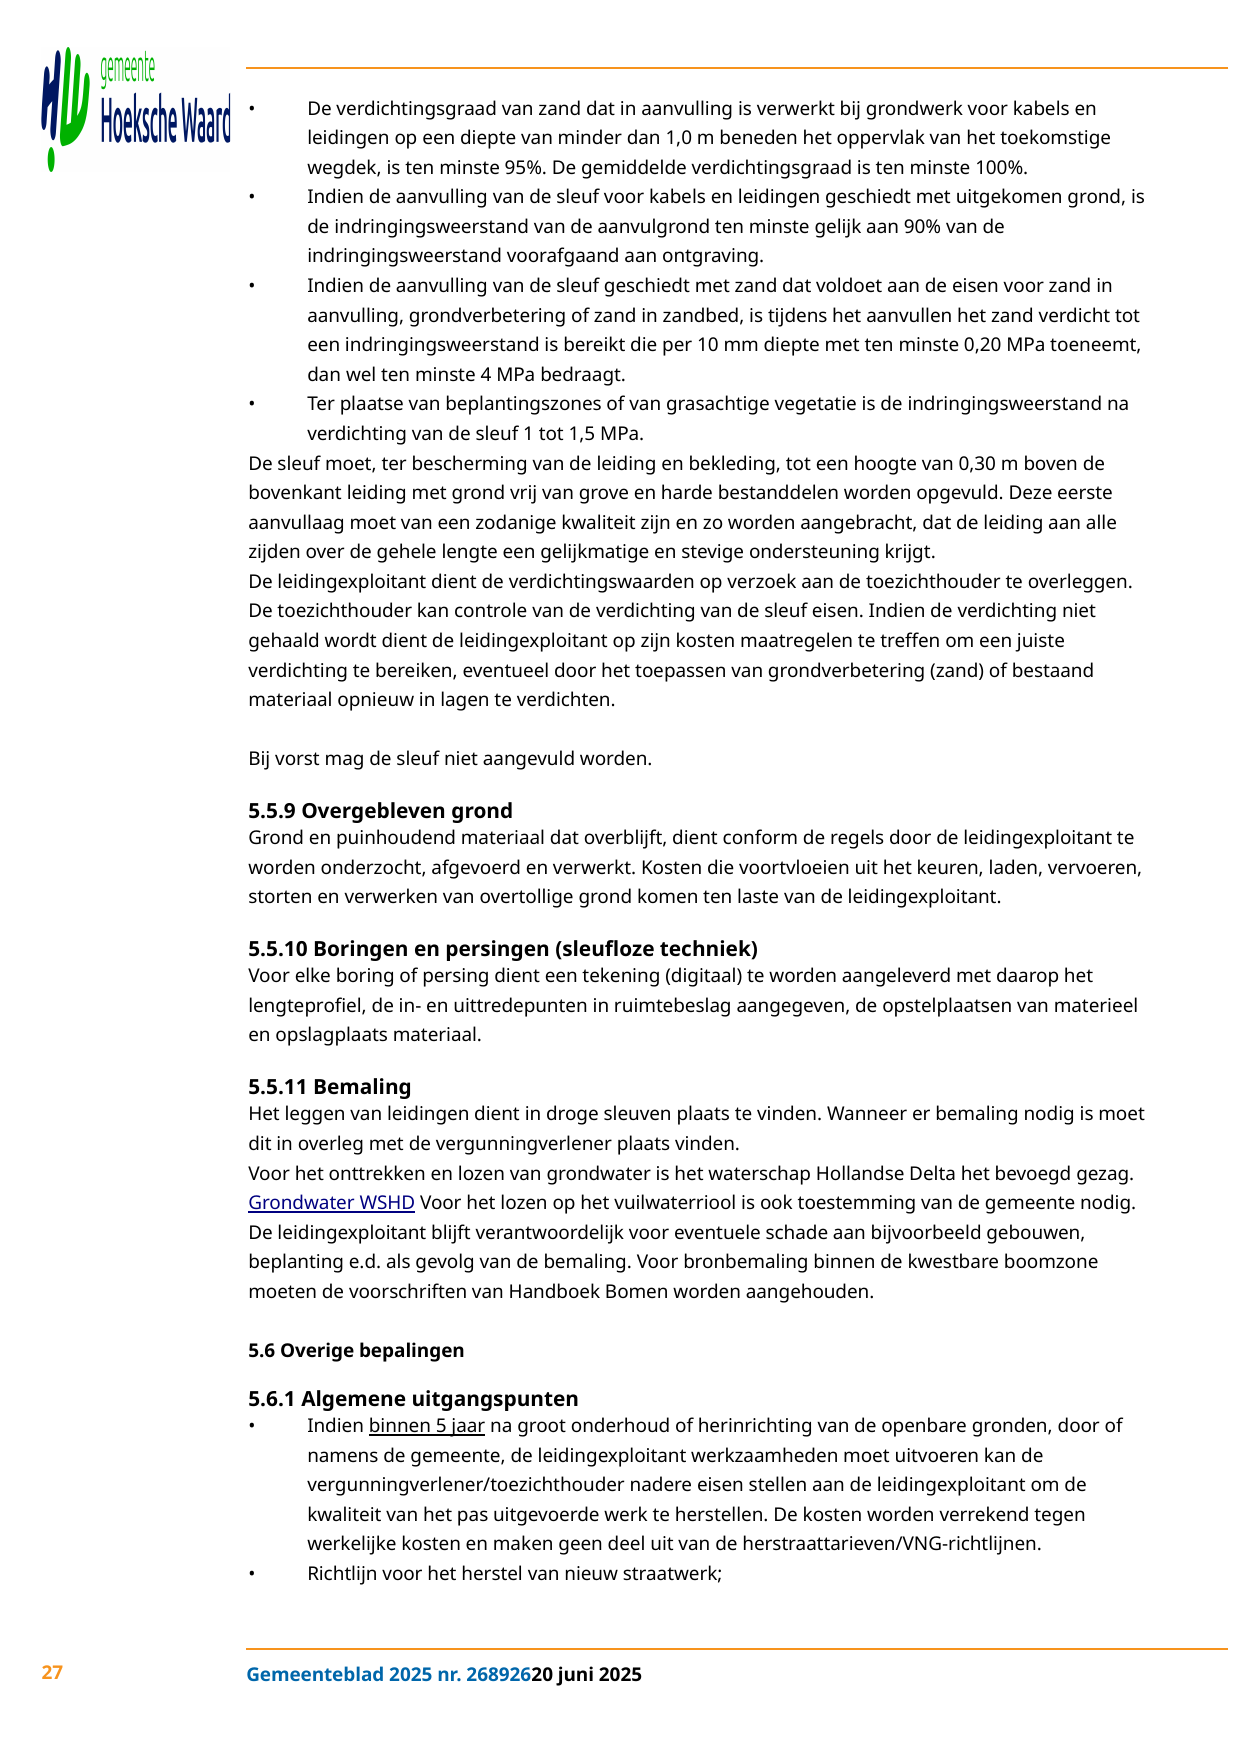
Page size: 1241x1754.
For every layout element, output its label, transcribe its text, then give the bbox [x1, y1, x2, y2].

text 5.6.1 Algemene uitgangspunten [248, 1384, 1152, 1412]
picture [41, 47, 231, 172]
text 5.5.11 Bemaling [248, 1072, 1152, 1101]
list De verdichtingsgraad van zand dat in aanvulling is verwerkt bij grondwerk voor kabels en leidingen op een diepte van minder dan 1,0 m beneden het oppervlak van het toekomstige wegdek, is ten minste 95%. De gemiddelde verdichtingsgraad is ten minste 100%. [248, 95, 1152, 180]
text De leidingexploitant dient de verdichtingswaarden op verzoek aan de toezichthouder te overleggen. De toezichthouder kan controle van de verdichting van de sleuf eisen. Indien de verdichting niet gehaald wordt dient de leidingexploitant op zijn kosten maatregelen te treffen om een juiste verdichting te bereiken, eventueel door het toepassen van grondverbetering (zand) of bestaand materiaal opnieuw in lagen te verdichten. [248, 568, 1152, 712]
text Het leggen van leidingen dient in droge sleuven plaats te vinden. Wanneer er bemaling nodig is moet dit in overleg met de vergunningverlener plaats vinden. [248, 1101, 1152, 1156]
text Voor elke boring of persing dient een tekening (digitaal) te worden aangeleverd met daarop het lengteprofiel, de in- en uittredepunten in ruimtebeslag aangegeven, de opstelplaatsen van materieel en opslagplaats materiaal. [248, 962, 1152, 1047]
list Indien de aanvulling van de sleuf voor kabels en leidingen geschiedt met uitgekomen grond, is de indringingsweerstand van de aanvulgrond ten minste gelijk aan 90% van de indringingsweerstand voorafgaand aan ontgraving. [248, 183, 1152, 268]
text Voor het onttrekken en lozen van grondwater is het waterschap Hollandse Delta het bevoegd gezag. Grondwater WSHD Voor het lozen op het vuilwaterriool is ook toestemming van de gemeente nodig. [248, 1160, 1152, 1215]
text 5.6 Overige bepalingen [248, 1337, 1152, 1363]
text Bij vorst mag de sleuf niet aangevuld worden. [248, 746, 1152, 771]
text 5.5.10 Boringen en persingen (sleufloze techniek) [248, 934, 1152, 962]
text De leidingexploitant blijft verantwoordelijk voor eventuele schade aan bijvoorbeeld gebouwen, beplanting e.d. als gevolg van de bemaling. Voor bronbemaling binnen de kwestbare boomzone moeten de voorschriften van Handboek Bomen worden aangehouden. [248, 1219, 1152, 1304]
text 5.5.9 Overgebleven grond [248, 796, 1152, 824]
list Indien binnen 5 jaar na groot onderhoud of herinrichting van de openbare gronden, door of namens de gemeente, de leidingexploitant werkzaamheden moet uitvoeren kan de vergunningverlener/toezichthouder nadere eisen stellen aan de leidingexploitant om de kwaliteit van het pas uitgevoerde werk te herstellen. De kosten worden verrekend tegen werkelijke kosten en maken geen deel uit van de herstraattarieven/VNG-richtlijnen. [248, 1412, 1152, 1556]
list Ter plaatse van beplantingszones of van grasachtige vegetatie is de indringingsweerstand na verdichting van de sleuf 1 tot 1,5 MPa. [248, 391, 1152, 446]
list Indien de aanvulling van de sleuf geschiedt met zand dat voldoet aan de eisen voor zand in aanvulling, grondverbetering of zand in zandbed, is tijdens het aanvullen het zand verdicht tot een indringingsweerstand is bereikt die per 10 mm diepte met ten minste 0,20 MPa toeneemt, dan wel ten minste 4 MPa bedraagt. [248, 272, 1152, 387]
text De sleuf moet, ter bescherming van de leiding en bekleding, tot een hoogte van 0,30 m boven de bovenkant leiding met grond vrij van grove en harde bestanddelen worden opgevuld. Deze eerste aanvullaag moet van een zodanige kwaliteit zijn en zo worden aangebracht, dat de leiding aan alle zijden over de gehele lengte een gelijkmatige en stevige ondersteuning krijgt. [248, 450, 1152, 564]
text Grond en puinhoudend materiaal dat overblijft, dient conform de regels door de leidingexploitant te worden onderzocht, afgevoerd en verwerkt. Kosten die voortvloeien uit het keuren, laden, vervoeren, storten en verwerken van overtollige grond komen ten laste van de leidingexploitant. [248, 824, 1152, 909]
list Richtlijn voor het herstel van nieuw straatwerk; [248, 1560, 1152, 1586]
